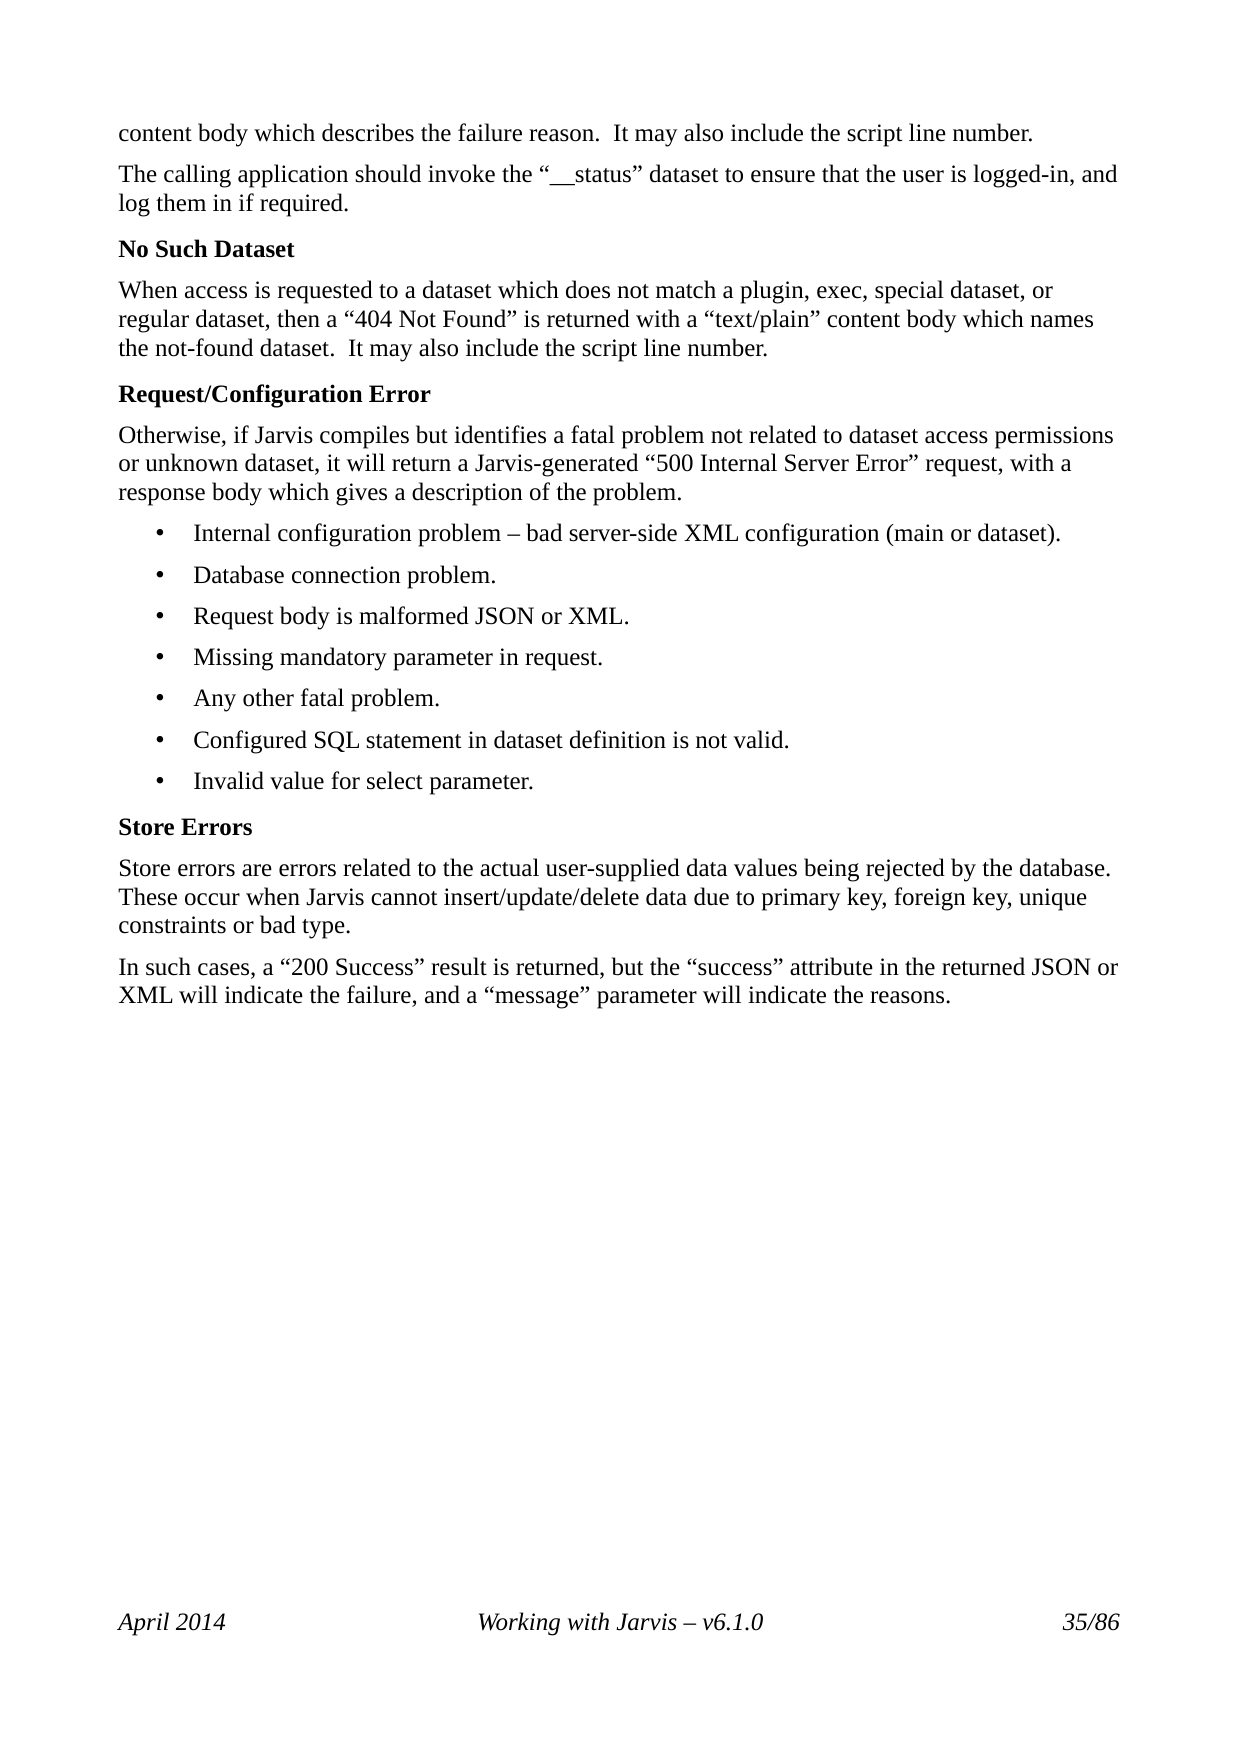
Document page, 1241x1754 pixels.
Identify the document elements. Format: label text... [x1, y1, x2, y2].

list Configured SQL statement in dataset definition is not valid. [156, 725, 1122, 753]
text When access is requested to a dataset which does not match a plugin, exec, special dataset, or regular dataset, then a “404 Not Found” is returned with a “text/plain” content body which names the not-found dataset. It may also include the script line number. [118, 275, 1122, 361]
list Internal configuration problem – bad server-side XML configuration (main or dataset). [156, 518, 1122, 547]
list Invalid value for select parameter. [156, 766, 1122, 795]
subtitle Store Errors [118, 812, 1122, 841]
list Missing mandatory parameter in request. [156, 642, 1122, 671]
text Store errors are errors related to the actual user-supplied data values being rejected by the database. These occur when Jarvis cannot insert/update/delete data due to primary key, foreign key, unique constraints or bad type. [118, 853, 1122, 939]
subtitle Request/Configuration Error [118, 379, 1122, 407]
text In such cases, a “200 Success” result is returned, but the “success” attribute in the returned JSON or XML will indicate the failure, and a “message” parameter will indicate the reasons. [118, 952, 1122, 1009]
text content body which describes the failure reason. It may also include the script line number. [118, 118, 1122, 147]
subtitle No Such Dataset [118, 234, 1122, 263]
text The calling application should invoke the “__status” dataset to ensure that the user is logged-in, and log them in if required. [118, 159, 1122, 217]
list Any other fatal problem. [156, 683, 1122, 712]
list Request body is malformed JSON or XML. [156, 601, 1122, 630]
text Otherwise, if Jarvis compiles but identifies a fatal problem not related to dataset access permissions or unknown dataset, it will return a Jarvis-generated “500 Internal Server Error” request, with a response body which gives a description of the problem. [118, 420, 1122, 506]
list Database connection problem. [156, 560, 1122, 588]
